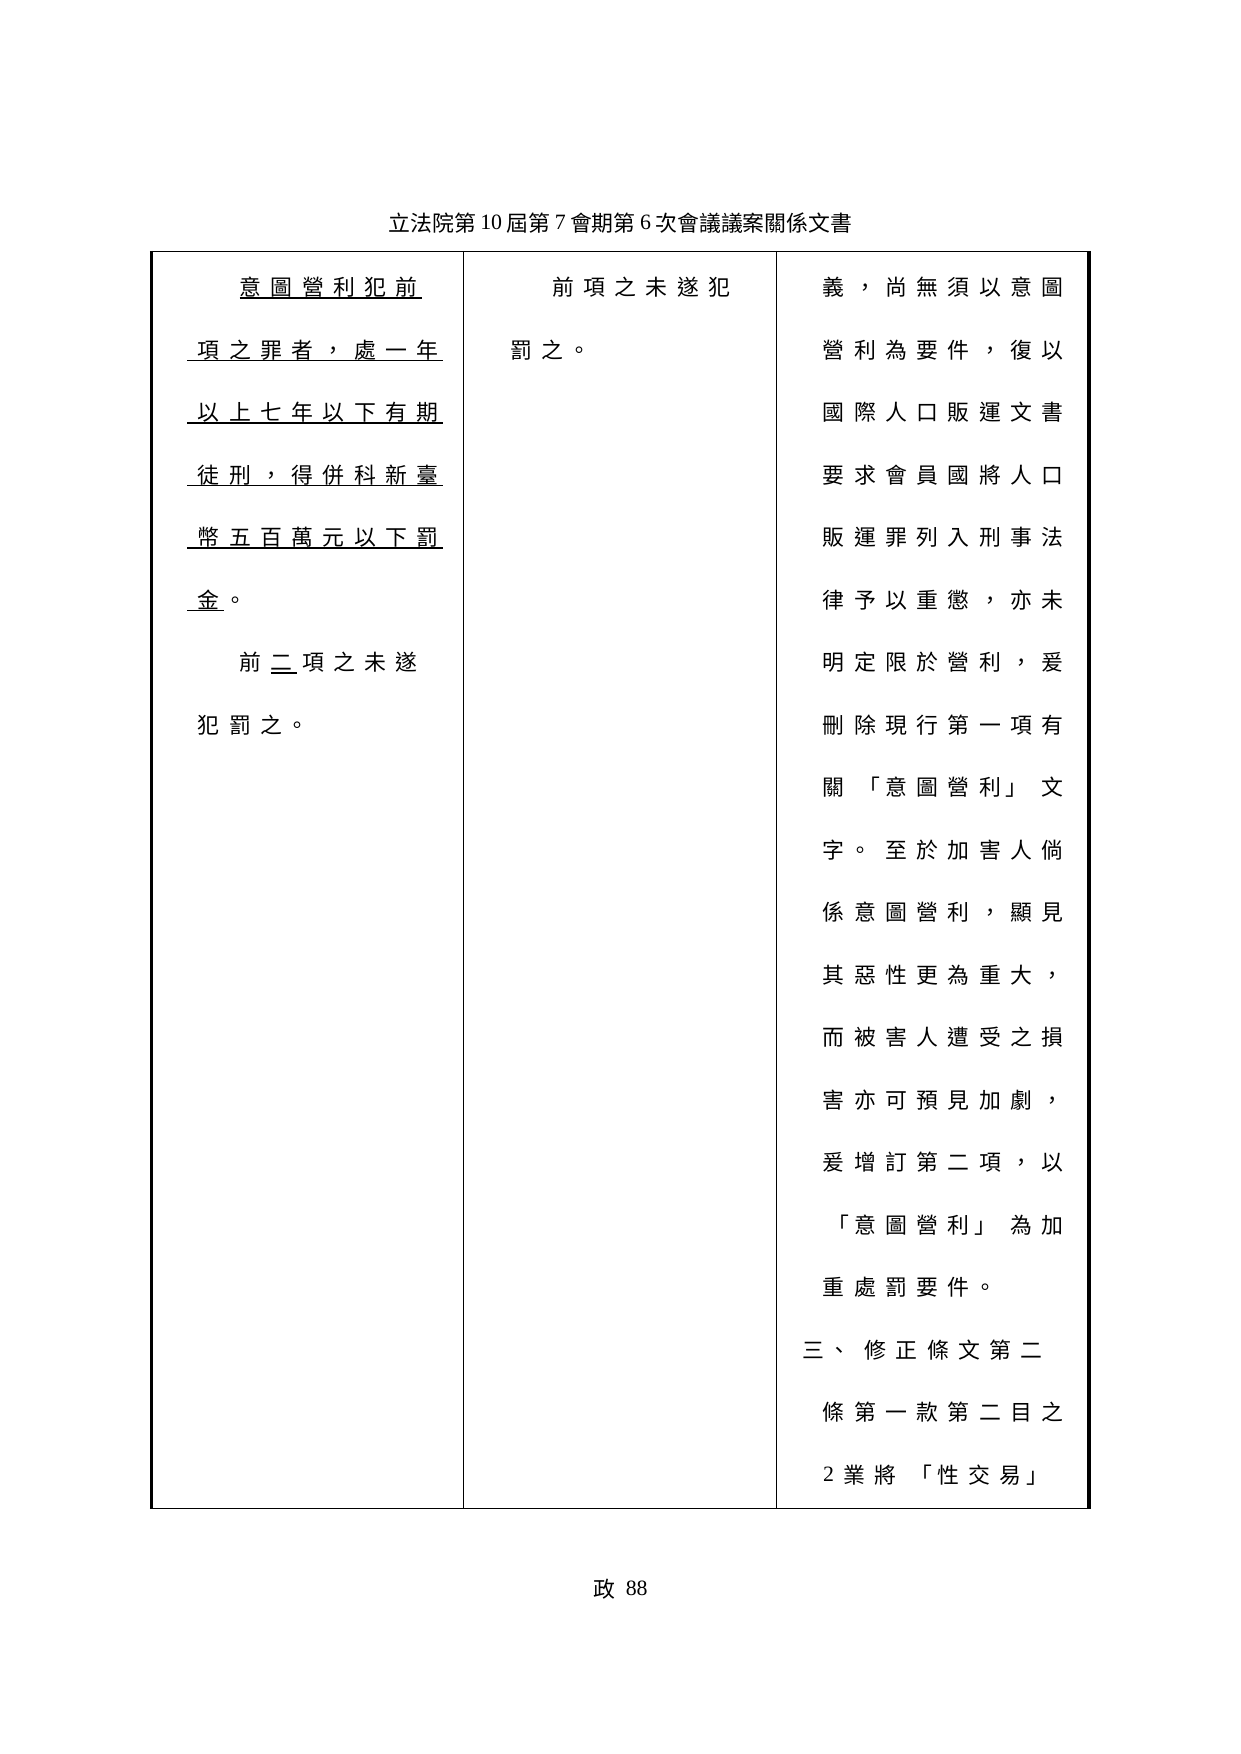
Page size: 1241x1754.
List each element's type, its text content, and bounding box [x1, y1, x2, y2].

table_cell 義，尚無須以意圖營利為要件，復以國際人口販運文書要求會員國將人口販運罪列入刑事法律予以重懲，亦未明定限於營利，爰刪除現行第一項有關「意圖營利」文字。至於加害人倘係意圖營利，顯見其惡性更為重大，而被害人遭受之損害亦可預見加劇，爰增訂第二項，以「意圖營利」為加重處罰要件。 三、修正條文第二條第一款第二目之2業將「性交易」 [777, 252, 1087, 1508]
table_cell 前項之未遂犯罰之。 [464, 252, 776, 1508]
table_cell 意圖營利犯前項之罪者，處一年以上七年以下有期徒刑，得併科新臺幣五百萬元以下罰金。 前二項之未遂犯罰之。 [153, 252, 463, 1508]
